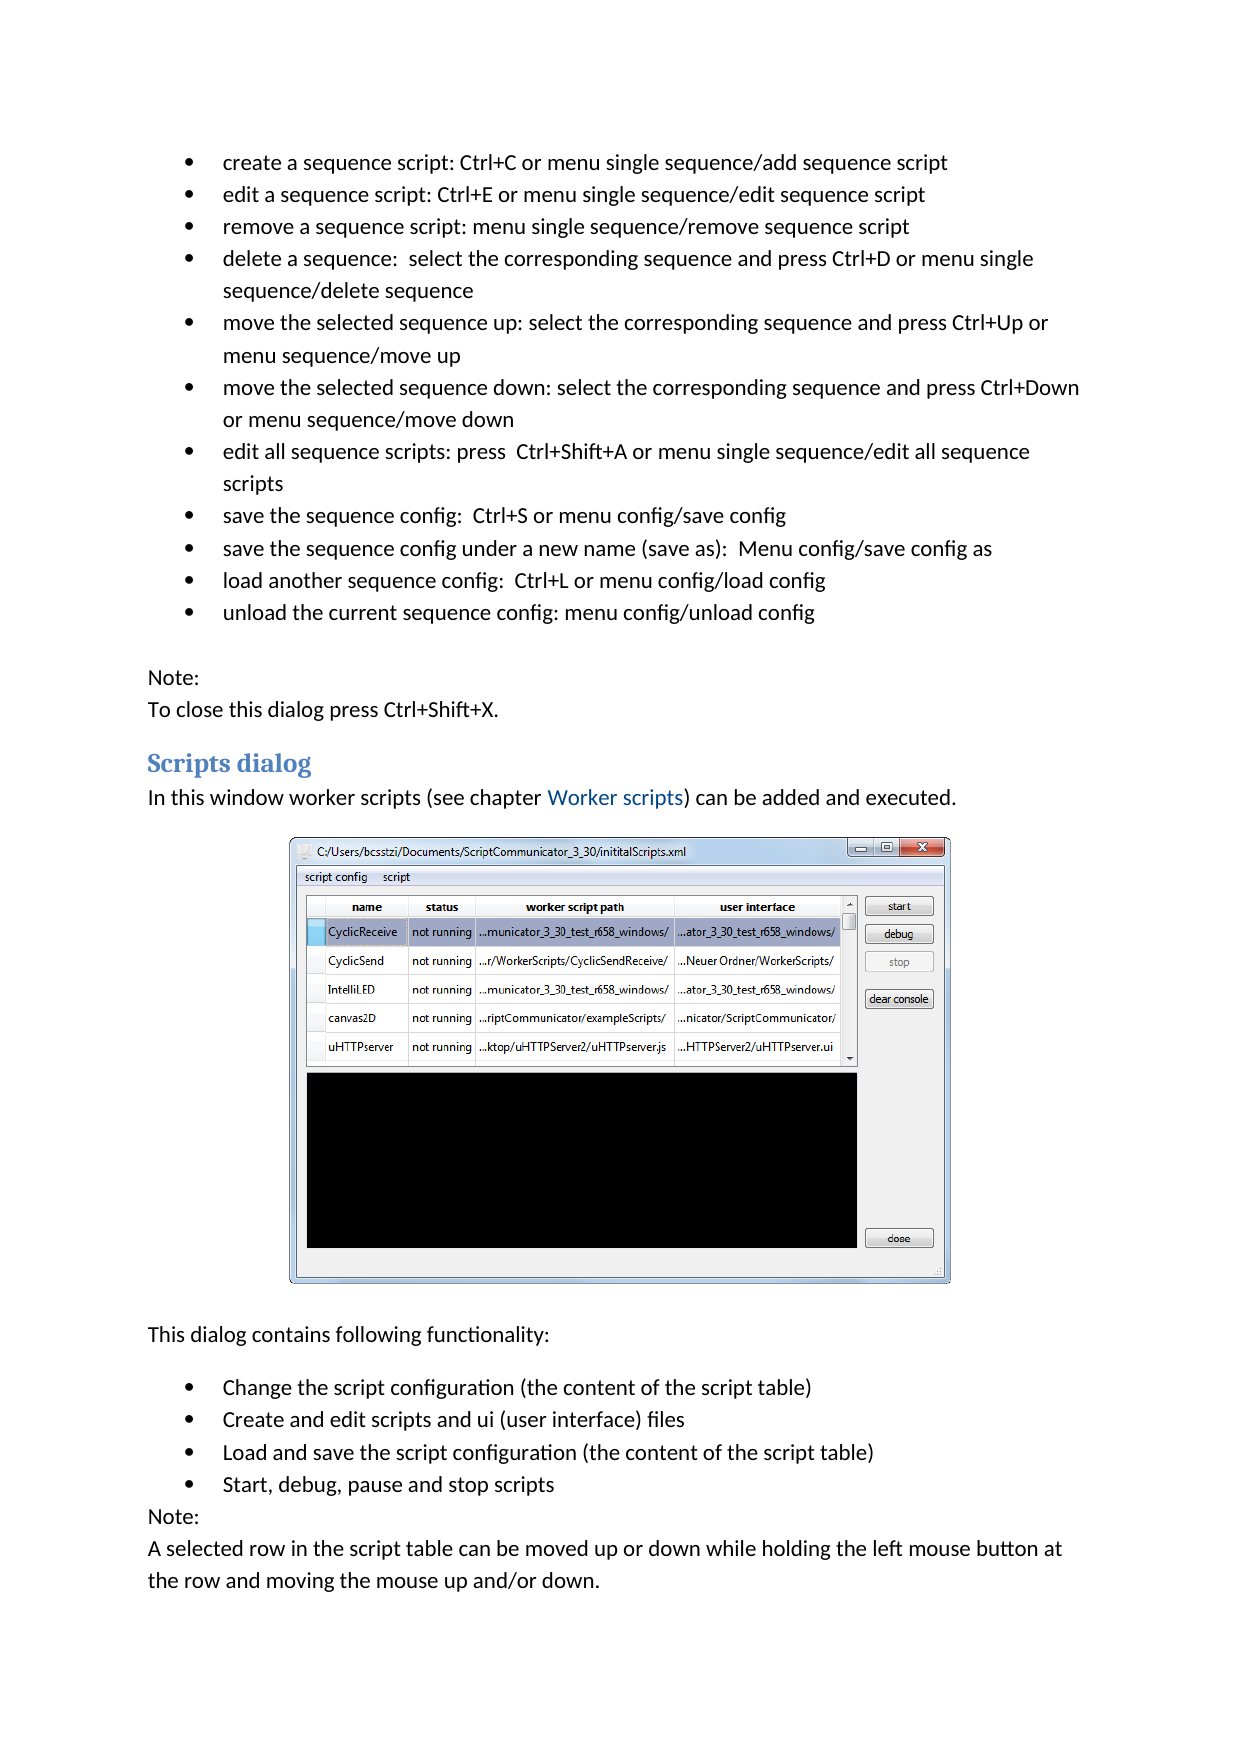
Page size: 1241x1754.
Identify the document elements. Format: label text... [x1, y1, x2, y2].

list Change the script configuration (the content of the script table) [185, 1373, 1093, 1401]
list create a sequence script: Ctrl+C or menu single sequence/add sequence script [185, 148, 1093, 176]
list Load and save the script configuration (the content of the script table) [185, 1438, 1093, 1466]
list unload the current sequence config: menu config/unload config [185, 598, 1093, 626]
list edit all sequence scripts: press Ctrl+Shift+A or menu single sequence/edit all sequence scripts [185, 437, 1093, 497]
text Note: [148, 1502, 1093, 1530]
list save the sequence config under a new name (save as): Menu config/save config as [185, 534, 1093, 562]
list Note: [148, 663, 1093, 691]
text A selected row in the script table can be moved up or down while holding the left mouse button at the row and moving the mouse up and/or down. [148, 1534, 1093, 1594]
text This dialog contains following functionality: [148, 1320, 1093, 1348]
picture [289, 837, 951, 1284]
list To close this dialog press Ctrl+Shift+X. [148, 695, 1093, 723]
list move the selected sequence up: select the corresponding sequence and press Ctrl+Up or menu sequence/move up [185, 308, 1093, 369]
list Start, debug, pause and stop scripts [185, 1470, 1093, 1498]
list load another sequence config: Ctrl+L or menu config/load config [185, 566, 1093, 594]
list delete a sequence: select the corresponding sequence and press Ctrl+D or menu single sequence/delete sequence [185, 244, 1093, 304]
list move the selected sequence down: select the corresponding sequence and press Ctrl+Down or menu sequence/move down [185, 373, 1093, 433]
list In this window worker scripts (see chapter Worker scripts) can be added and executed. [148, 783, 1093, 812]
subtitle Scripts dialog [148, 748, 1093, 779]
list Create and edit scripts and ui (user interface) files [185, 1406, 1093, 1434]
list save the sequence config: Ctrl+S or menu config/save config [185, 502, 1093, 530]
list edit a sequence script: Ctrl+E or menu single sequence/edit sequence script [185, 180, 1093, 208]
list remove a sequence script: menu single sequence/remove sequence script [185, 212, 1093, 240]
